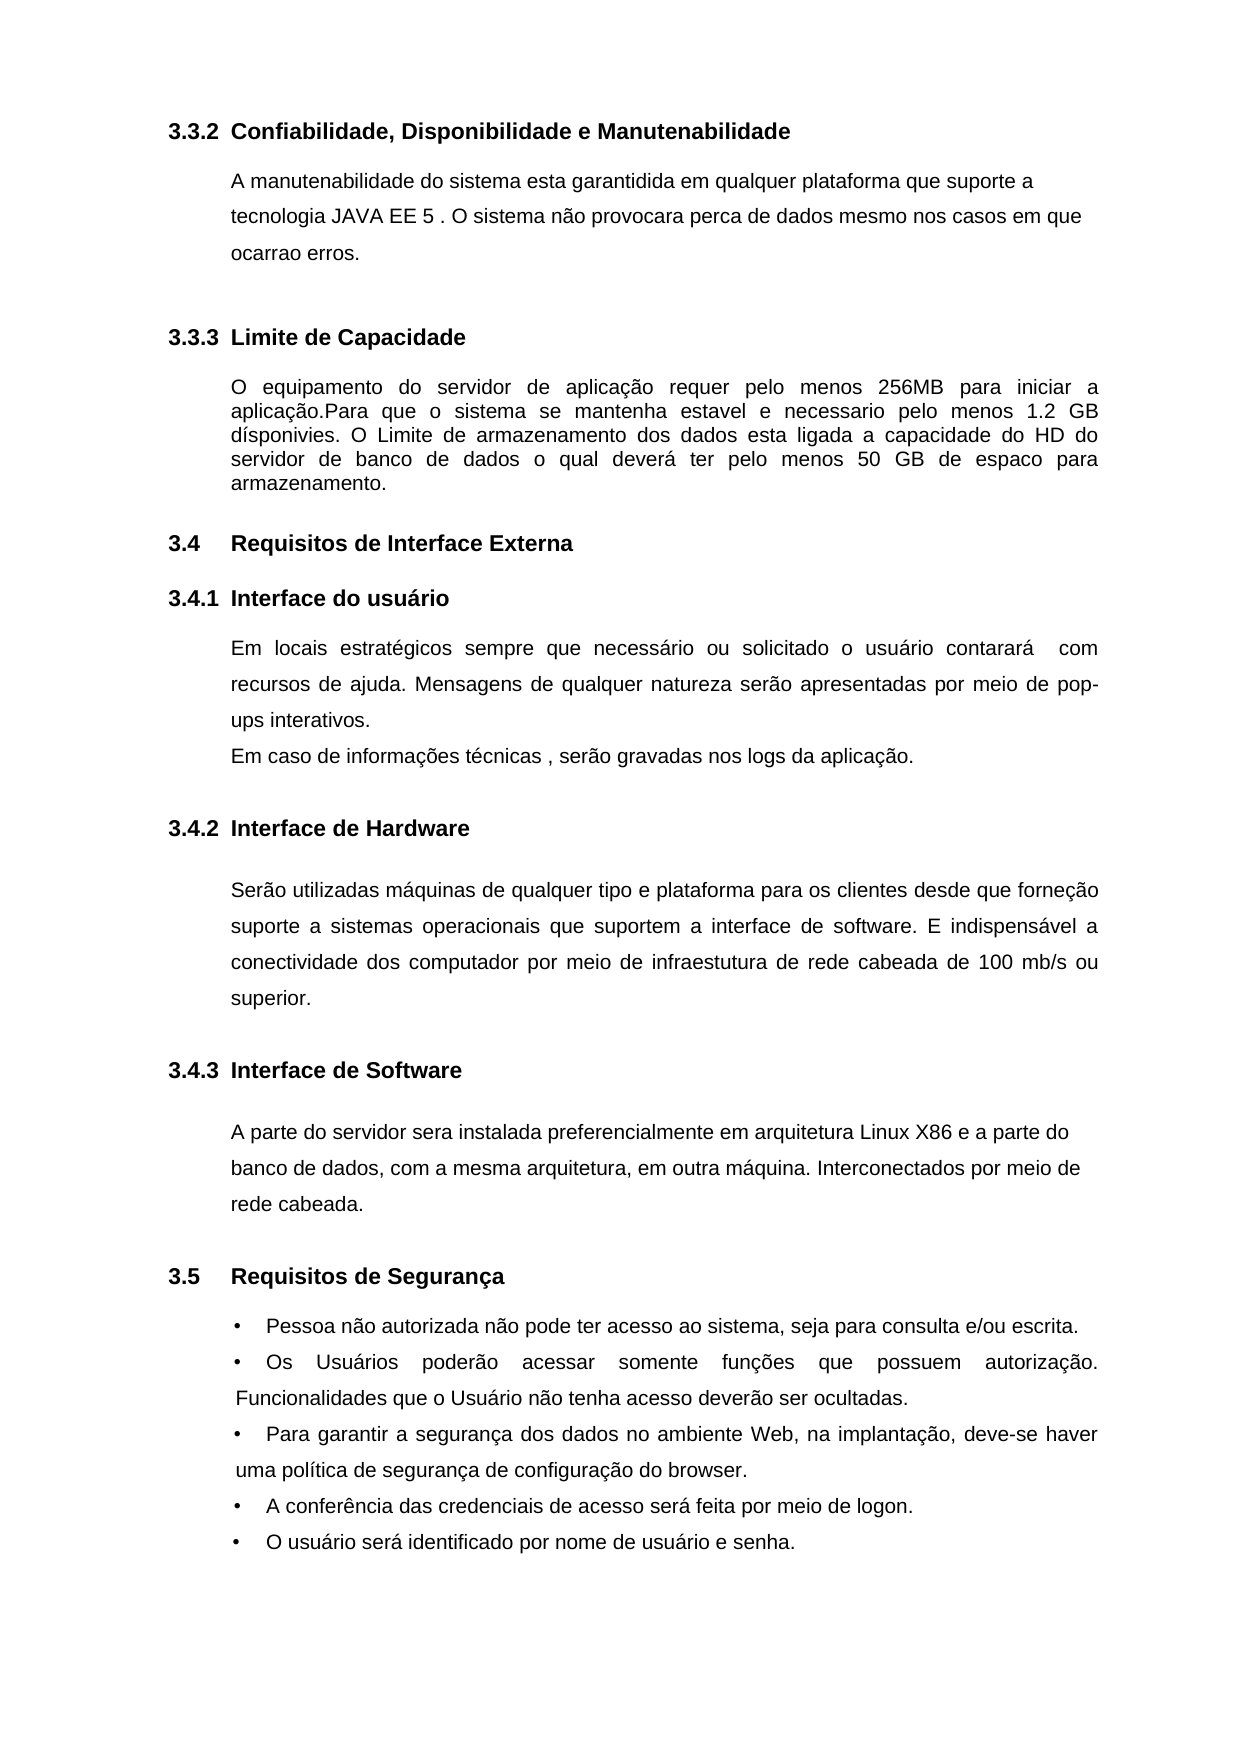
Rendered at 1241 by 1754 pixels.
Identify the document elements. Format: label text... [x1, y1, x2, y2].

text O equipamento do servidor de aplicação requer pelo menos 256MB para iniciar a aplicação.Para que o sistema se mantenha estavel e necessario pelo menos 1.2 GB dísponivies. O Limite de armazenamento dos dados esta ligada a capacidade do HD do servidor de banco de dados o qual deverá ter pelo menos 50 GB de espaco para armazenamento. [231, 374, 1100, 494]
text Serão utilizadas máquinas de qualquer tipo e plataforma para os clientes desde que forneção suporte a sistemas operacionais que suportem a interface de software. E indispensável a conectividade dos computador por meio de infraestutura de rede cabeada de 100 mb/s ou superior. [231, 878, 1100, 1009]
subtitle Confiabilidade, Disponibilidade e Manutenabilidade [168, 118, 1100, 144]
subtitle Limite de Capacidade [168, 324, 1100, 351]
list O usuário será identificado por nome de usuário e senha. [229, 1530, 1100, 1554]
list Para garantir a segurança dos dados no ambiente Web, na implantação, deve-se haver uma política de segurança de configuração do browser. [234, 1422, 1100, 1482]
subtitle Interface de Hardware [168, 815, 1100, 842]
subtitle Interface de Software [168, 1057, 1100, 1084]
text Em locais estratégicos sempre que necessário ou solicitado o usuário contarará com recursos de ajuda. Mensagens de qualquer natureza serão apresentadas por meio de pop-ups interativos. [231, 636, 1100, 731]
subtitle Requisitos de Interface Externa [168, 530, 1100, 557]
text A parte do servidor sera instalada preferencialmente em arquitetura Linux X86 e a parte do banco de dados, com a mesma arquitetura, em outra máquina. Interconectados por meio de rede cabeada. [231, 1119, 1100, 1215]
list Os Usuários poderão acessar somente funções que possuem autorização. Funcionalidades que o Usuário não tenha acesso deverão ser ocultadas. [234, 1350, 1100, 1410]
list Pessoa não autorizada não pode ter acesso ao sistema, seja para consulta e/ou escrita. [234, 1314, 1100, 1338]
text A manutenabilidade do sistema esta garantidida em qualquer plataforma que suporte a tecnologia JAVA EE 5 . O sistema não provocara perca de dados mesmo nos casos em que ocarrao erros. [231, 168, 1100, 264]
subtitle Requisitos de Segurança [168, 1263, 1100, 1290]
subtitle Interface do usuário [168, 585, 1100, 612]
list A conferência das credenciais de acesso será feita por meio de logon. [234, 1494, 1100, 1518]
text Em caso de informações técnicas , serão gravadas nos logs da aplicação. [231, 743, 1100, 767]
